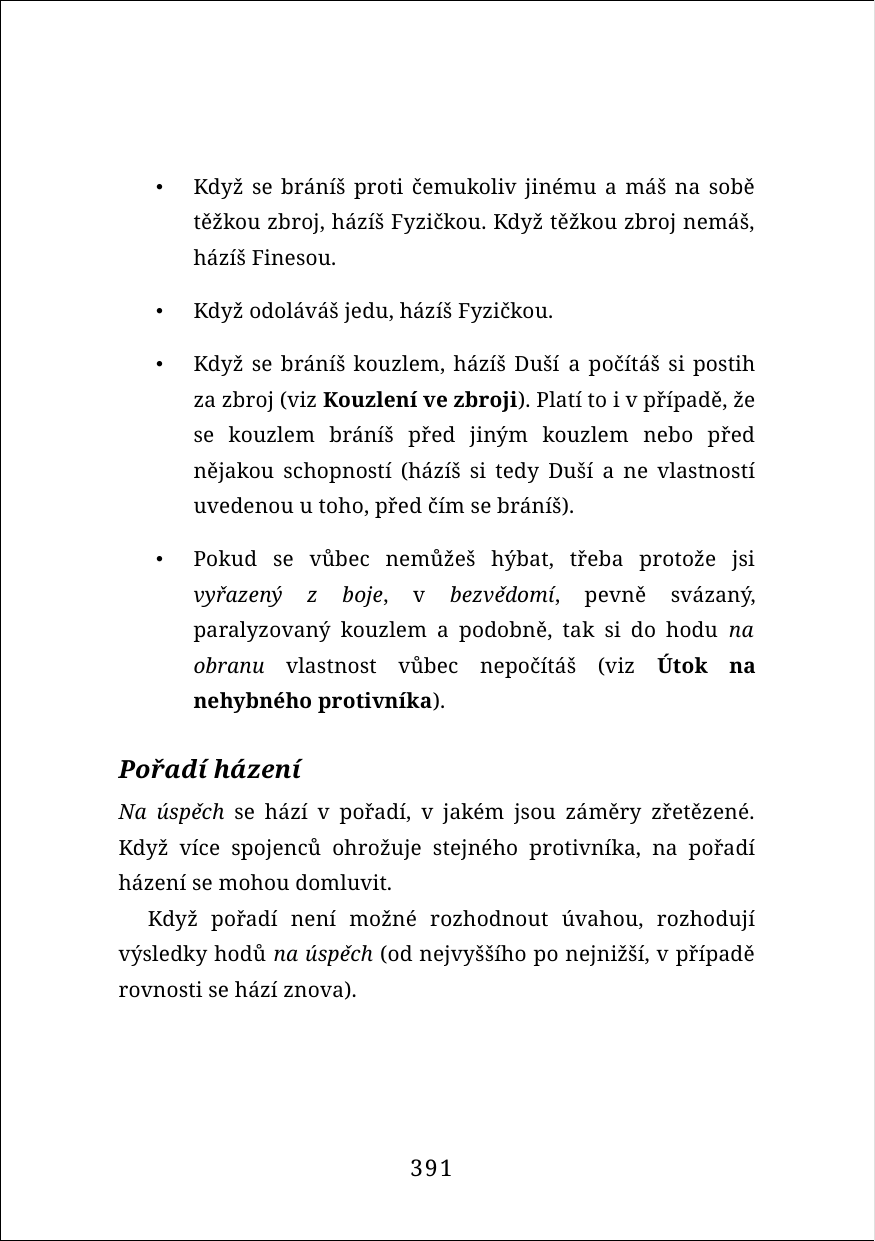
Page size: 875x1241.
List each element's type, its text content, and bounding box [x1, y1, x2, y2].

list Když se bráníš proti čemukoliv jinému a máš na sobě těžkou zbroj, házíš Fyzičkou. Když těžkou zbroj nemáš, házíš Finesou. [156, 172, 756, 271]
text Na úspěch se hází v pořadí, v jakém jsou záměry zřetězené. Když více spojenců ohrožuje stejného protivníka, na pořadí házení se mohou domluvit. Když pořadí není možné rozhodnout úvahou, rozhodují výsledky hodů na úspěch (od nejvyššího po nejnižší, v případě rovnosti se hází znova). [118, 797, 756, 1003]
list Když se bráníš kouzlem, házíš Duší a počítáš si postih za zbroj (viz Kouzlení ve zbroji). Platí to i v případě, že se kouzlem bráníš před jiným kouzlem nebo před nějakou schopností (házíš si tedy Duší a ne vlastností uvedenou u toho, před čím se bráníš). [156, 349, 756, 520]
list Pokud se vůbec nemůžeš hýbat, třeba protože jsi vyřazený z boje, v bezvědomí, pevně svázaný, paralyzovaný kouzlem a podobně, tak si do hodu na obranu vlastnost vůbec nepočítáš (viz Útok na nehybného protivníka). [156, 544, 756, 715]
subtitle Pořadí házení [118, 752, 756, 786]
list Když odoláváš jedu, házíš Fyzičkou. [156, 296, 756, 324]
